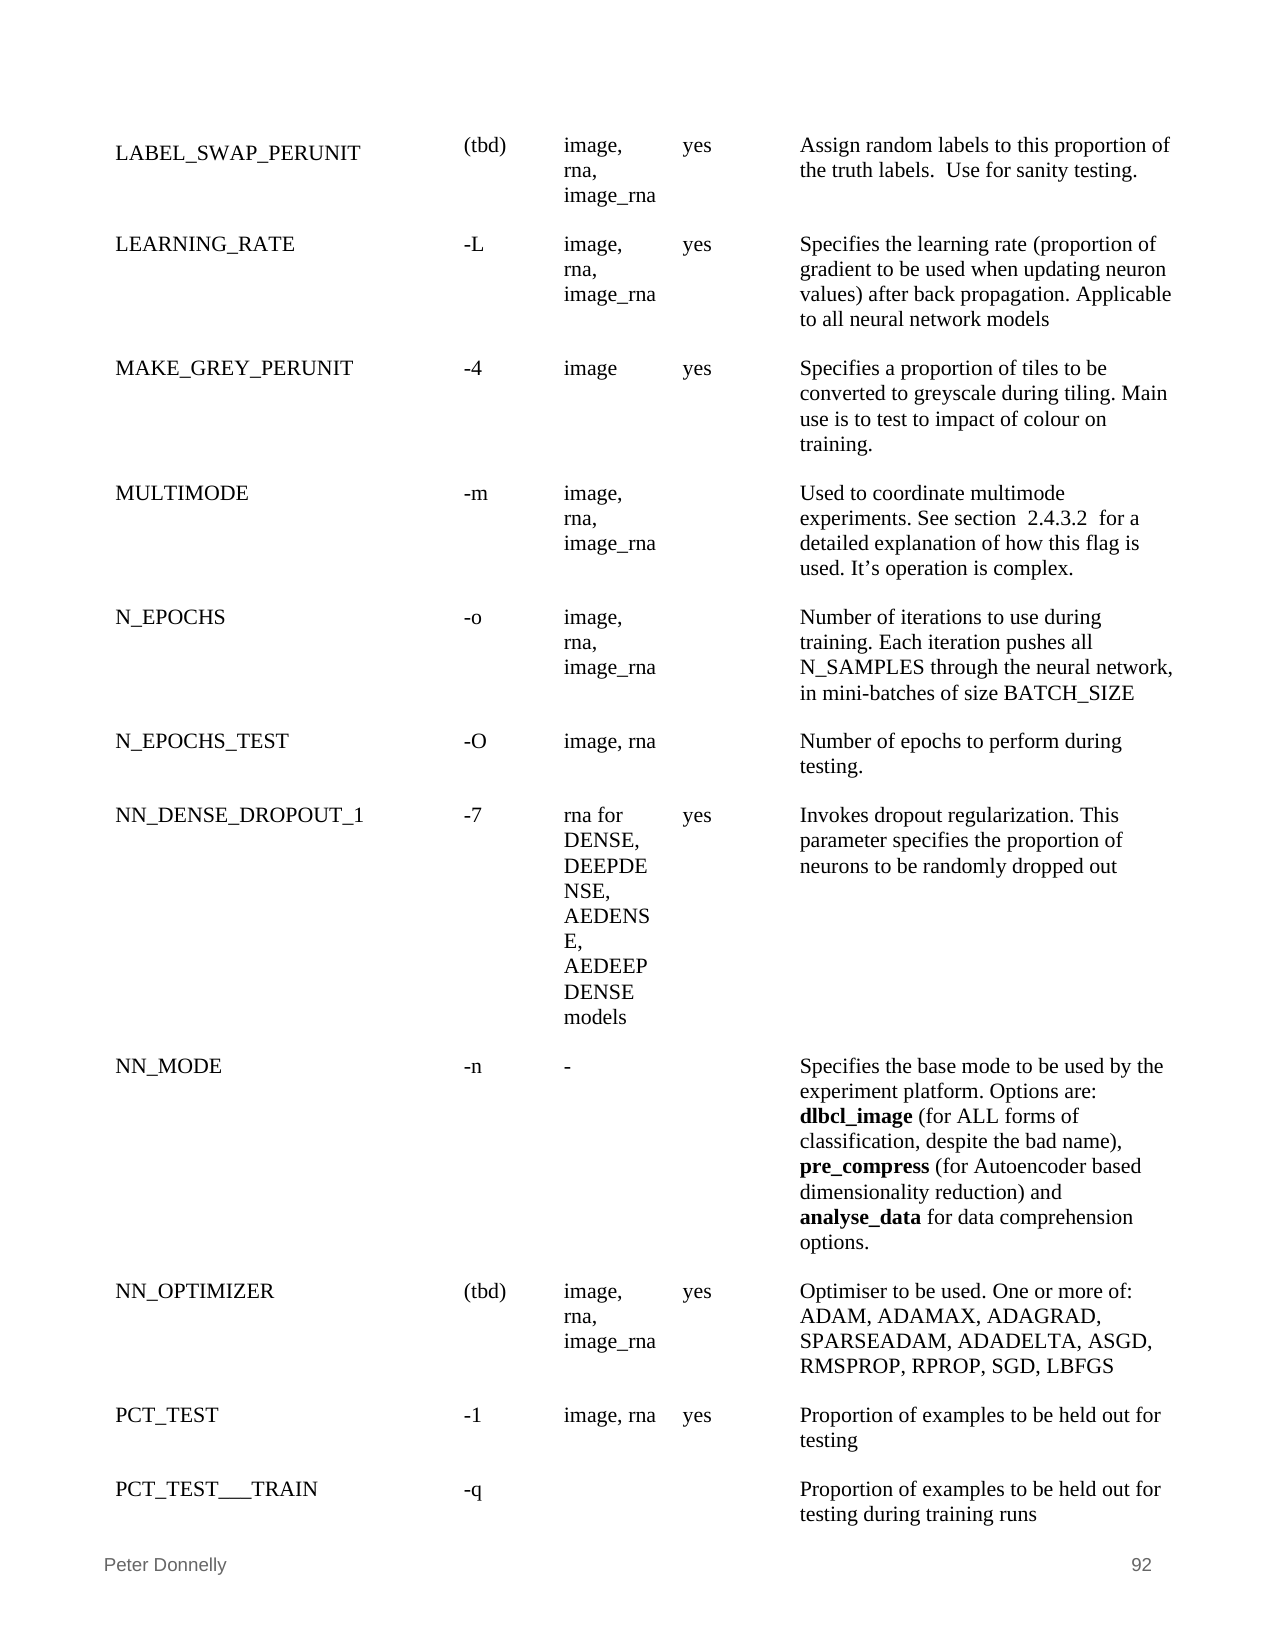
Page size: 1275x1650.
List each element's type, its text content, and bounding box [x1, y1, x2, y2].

table_cell yes [671, 120, 788, 219]
table_cell Specifies the base mode to be used by the experiment platform. Options are: dlbcl_image (for ALL forms of classification, despite the bad name), pre_compress (for Autoencoder based dimensionality reduction) and analyse_data for data comprehension options. [788, 1041, 1189, 1266]
table_cell -m [452, 468, 552, 592]
table_cell [671, 468, 788, 592]
table_cell (tbd) [452, 120, 552, 219]
table_cell NN_OPTIMIZER [104, 1266, 452, 1390]
table_cell yes [671, 1390, 788, 1464]
table_cell image, rna, image_rna [552, 120, 671, 219]
table_cell -L [452, 219, 552, 343]
table_cell PCT_TEST___TRAIN [104, 1464, 452, 1538]
table_cell image, rna [552, 716, 671, 790]
table_cell yes [671, 790, 788, 1041]
table_cell LEARNING_RATE [104, 219, 452, 343]
table_cell [671, 592, 788, 716]
table_cell Invokes dropout regularization. This parameter specifies the proportion of neurons to be randomly dropped out [788, 790, 1189, 1041]
table_cell Specifies the learning rate (proportion of gradient to be used when updating neuron values) after back propagation. Applicable to all neural network models [788, 219, 1189, 343]
table_cell image, rna, image_rna [552, 1266, 671, 1390]
table_cell [552, 1464, 671, 1538]
table_cell MULTIMODE [104, 468, 452, 592]
table_cell image, rna, image_rna [552, 468, 671, 592]
table_cell - [552, 1041, 671, 1266]
table_cell N_EPOCHS_TEST [104, 716, 452, 790]
table_cell Specifies a proportion of tiles to be converted to greyscale during tiling. Main use is to test to impact of colour on training. [788, 343, 1189, 468]
table_cell (tbd) [452, 1266, 552, 1390]
table_cell MAKE_GREY_PERUNIT [104, 343, 452, 468]
table_cell -o [452, 592, 552, 716]
table_cell -O [452, 716, 552, 790]
table_cell yes [671, 343, 788, 468]
table_cell image, rna, image_rna [552, 592, 671, 716]
table_cell NN_DENSE_DROPOUT_1 [104, 790, 452, 1041]
table_cell Optimiser to be used. One or more of: ADAM, ADAMAX, ADAGRAD, SPARSEADAM, ADADELTA, ASGD, RMSPROP, RPROP, SGD, LBFGS [788, 1266, 1189, 1390]
table_cell -q [452, 1464, 552, 1538]
table_cell Number of iterations to use during training. Each iteration pushes all N_SAMPLES through the neural network, in mini-batches of size BATCH_SIZE [788, 592, 1189, 716]
table_cell -4 [452, 343, 552, 468]
table_cell NN_MODE [104, 1041, 452, 1266]
table_cell -1 [452, 1390, 552, 1464]
table_cell Number of epochs to perform during testing. [788, 716, 1189, 790]
table_cell LABEL_SWAP_PERUNIT [104, 120, 452, 219]
table_cell -n [452, 1041, 552, 1266]
table_cell Proportion of examples to be held out for testing during training runs [788, 1464, 1189, 1538]
table_cell image [552, 343, 671, 468]
table_cell yes [671, 1266, 788, 1390]
table_cell [671, 1464, 788, 1538]
table_cell [671, 1041, 788, 1266]
table_cell [671, 716, 788, 790]
table_cell -7 [452, 790, 552, 1041]
table_cell yes [671, 219, 788, 343]
table_cell PCT_TEST [104, 1390, 452, 1464]
table_cell rna for DENSE, DEEPDENSE, AEDENSE, AEDEEPDENSE models [552, 790, 671, 1041]
table_cell image, rna [552, 1390, 671, 1464]
table_cell image, rna, image_rna [552, 219, 671, 343]
table_cell Proportion of examples to be held out for testing [788, 1390, 1189, 1464]
table_cell N_EPOCHS [104, 592, 452, 716]
table_cell Used to coordinate multimode experiments. See section 2.4.3.2 for a detailed explanation of how this flag is used. It’s operation is complex. [788, 468, 1189, 592]
table_cell Assign random labels to this proportion of the truth labels. Use for sanity testing. [788, 120, 1189, 219]
